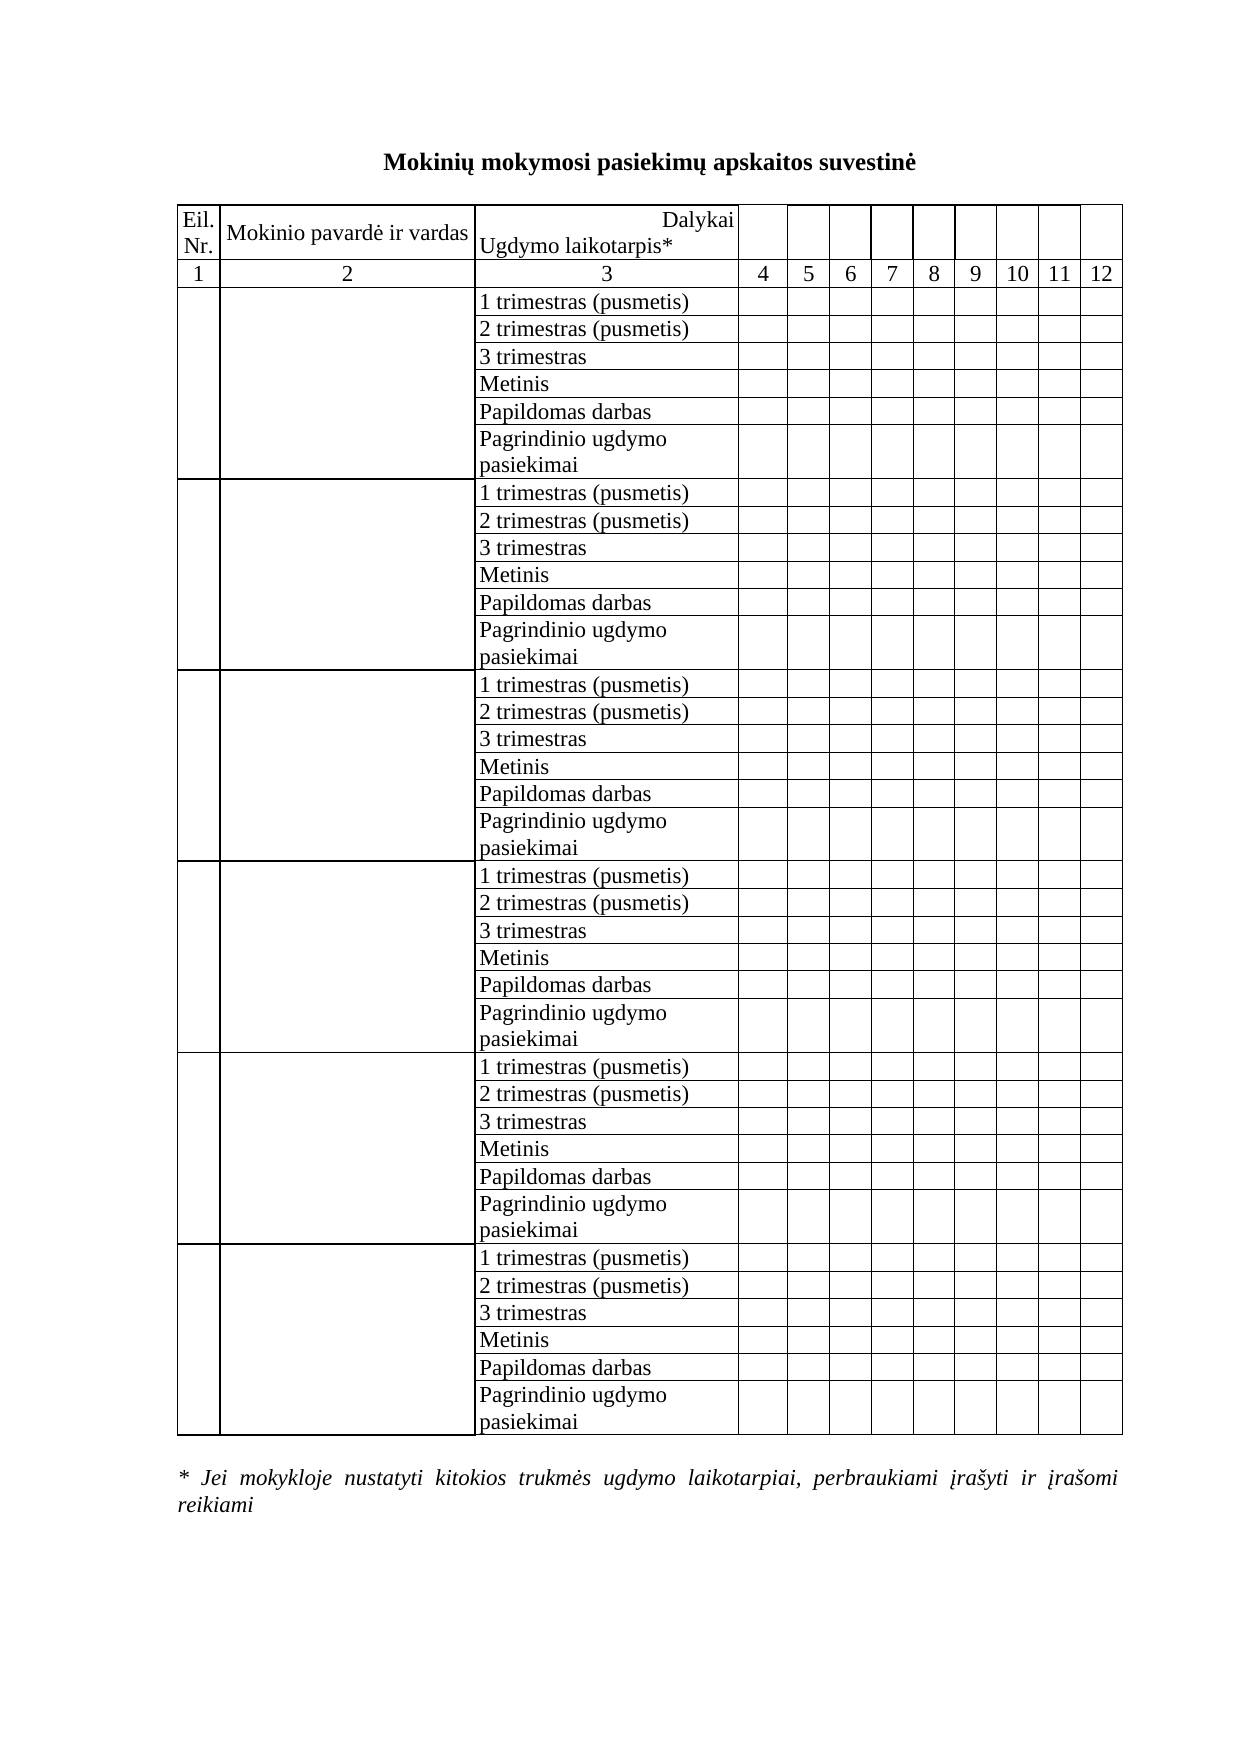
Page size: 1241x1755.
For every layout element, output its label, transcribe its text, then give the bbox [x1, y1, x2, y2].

table_cell 3 [734, 260, 738, 287]
table_cell [914, 616, 954, 669]
table_cell [997, 507, 1001, 533]
table_cell [825, 562, 829, 588]
table_cell [178, 315, 219, 342]
table_cell [909, 398, 913, 424]
table_cell [997, 1135, 1001, 1162]
table_cell [783, 1163, 787, 1189]
table_cell [825, 1081, 829, 1107]
table_cell [788, 288, 792, 314]
table_cell [872, 808, 913, 860]
table_cell [830, 917, 834, 943]
table_cell [997, 1272, 1001, 1298]
table_cell [783, 1135, 787, 1162]
table_cell [1034, 370, 1038, 397]
table_cell [997, 1108, 1001, 1134]
table_cell [788, 425, 829, 478]
table_cell [1034, 917, 1038, 943]
table_cell [178, 916, 219, 943]
table_cell [992, 1244, 996, 1271]
table_header [1081, 205, 1122, 259]
table_cell [825, 479, 829, 506]
table_cell [992, 1108, 996, 1134]
table_cell [1076, 343, 1080, 369]
table_cell [955, 316, 959, 342]
table_cell [825, 316, 829, 342]
table_cell [1034, 589, 1038, 615]
table_cell [178, 1271, 219, 1298]
table_cell [1118, 288, 1122, 314]
table_cell [997, 1081, 1001, 1107]
table_cell [783, 944, 787, 970]
table_cell [739, 1272, 743, 1298]
table_cell 6 [830, 260, 834, 287]
table_cell [830, 889, 834, 916]
table_cell 1 trimestras (pusmetis) [476, 670, 738, 697]
table_cell [1039, 1381, 1080, 1434]
table_cell [955, 1381, 996, 1434]
table_cell [783, 698, 787, 724]
table_cell [783, 1081, 787, 1107]
table_cell [221, 888, 474, 916]
table_cell [221, 1107, 474, 1134]
table_cell [872, 616, 913, 669]
table_cell [1034, 562, 1038, 588]
table_cell [739, 725, 743, 752]
table_cell [739, 1190, 787, 1243]
table_cell [1076, 1108, 1080, 1134]
table_cell [178, 588, 219, 615]
table_cell [872, 425, 913, 478]
table_cell [830, 944, 834, 970]
table_cell [830, 1135, 834, 1162]
table_cell [788, 971, 792, 998]
table_cell [955, 562, 959, 588]
table_cell [1076, 1272, 1080, 1298]
table_cell [909, 316, 913, 342]
table_cell [1118, 1272, 1122, 1298]
table_cell [867, 917, 871, 943]
table_cell [788, 780, 792, 807]
table_cell [178, 807, 219, 860]
table_cell [997, 316, 1001, 342]
table_cell [867, 1244, 871, 1271]
table_cell [1076, 370, 1080, 397]
table_cell [867, 944, 871, 970]
table_cell [909, 1354, 913, 1380]
table_cell [739, 479, 743, 506]
table_cell [955, 944, 959, 970]
table_cell [221, 998, 474, 1052]
table_cell [955, 1163, 959, 1189]
table_cell [1081, 670, 1122, 697]
table_cell [955, 1272, 959, 1298]
table_cell [955, 780, 959, 807]
table_cell [955, 670, 996, 697]
table_cell [1034, 725, 1038, 752]
table_cell [1039, 861, 1080, 888]
table_cell [1076, 753, 1080, 779]
table_cell [178, 397, 219, 424]
table_cell [997, 780, 1001, 807]
table_cell [788, 861, 829, 888]
table_cell 9 [955, 260, 959, 287]
table_cell [221, 970, 474, 998]
table_cell [221, 424, 474, 478]
table_cell [178, 424, 219, 478]
table_cell [788, 1163, 792, 1189]
table_header Mokinio pavardė ir vardas [221, 206, 474, 259]
table_cell [830, 971, 834, 998]
table_cell [739, 370, 743, 397]
table_cell [221, 506, 474, 533]
table_cell [914, 999, 954, 1052]
table_cell [178, 1326, 219, 1353]
table_cell [783, 725, 787, 752]
table_cell [1034, 316, 1038, 342]
table_cell [1118, 1053, 1122, 1079]
table_cell [1118, 917, 1122, 943]
table_cell 10 [997, 260, 1001, 287]
table_cell [783, 1244, 787, 1271]
table_cell [788, 999, 829, 1052]
table_cell [825, 343, 829, 369]
table_cell [997, 917, 1001, 943]
table_cell [997, 343, 1001, 369]
table_cell [830, 999, 871, 1052]
table_cell [830, 316, 834, 342]
table_cell [1076, 971, 1080, 998]
table_cell [825, 725, 829, 752]
table_cell [783, 398, 787, 424]
table_cell [1039, 425, 1080, 478]
table_cell [830, 780, 834, 807]
table_cell [825, 507, 829, 533]
table_cell [997, 1244, 1001, 1271]
table_cell [1076, 780, 1080, 807]
table_cell [997, 1190, 1038, 1243]
table_cell [739, 670, 787, 697]
table_cell [830, 698, 834, 724]
table_cell [992, 589, 996, 615]
table_cell [783, 562, 787, 588]
table_header [997, 206, 1038, 259]
table_cell [1076, 1244, 1080, 1271]
table_cell [825, 1108, 829, 1134]
table_cell [830, 861, 871, 888]
table_cell [955, 808, 996, 860]
table_cell [830, 670, 871, 697]
table_cell [825, 589, 829, 615]
table_cell [221, 724, 474, 752]
table_cell [909, 1053, 913, 1079]
table_cell [997, 999, 1038, 1052]
table_cell [1118, 316, 1122, 342]
table_cell [1081, 861, 1122, 888]
table_cell [867, 534, 871, 561]
table_cell [867, 1108, 871, 1134]
table_cell [788, 1081, 792, 1107]
table_cell [992, 725, 996, 752]
table_cell [867, 316, 871, 342]
table_cell [221, 916, 474, 943]
table_cell [1118, 1108, 1122, 1134]
table_cell [1034, 534, 1038, 561]
table_cell [788, 1244, 792, 1271]
table_cell [783, 753, 787, 779]
table_cell 5 [825, 260, 829, 287]
table_cell [997, 725, 1001, 752]
table_cell [739, 861, 787, 888]
table_cell [221, 697, 474, 724]
table_cell [1034, 889, 1038, 916]
table_header Dalykai Ugdymo laikotarpis* [476, 206, 738, 259]
table_cell [178, 752, 219, 779]
table_cell [830, 1163, 834, 1189]
table_cell [221, 1134, 474, 1162]
table_cell [955, 1135, 959, 1162]
table_cell [1118, 1135, 1122, 1162]
table_cell 5 [788, 260, 792, 287]
table_cell [825, 753, 829, 779]
table_cell [830, 534, 834, 561]
table_cell [1118, 1244, 1122, 1271]
table_cell [1034, 479, 1038, 506]
table_cell [955, 971, 959, 998]
table_cell [992, 1327, 996, 1353]
table_cell [992, 889, 996, 916]
table_cell [830, 1081, 834, 1107]
table_cell [1118, 1299, 1122, 1326]
table_cell [1076, 1135, 1080, 1162]
table_cell [783, 1299, 787, 1326]
table_cell [739, 343, 743, 369]
table_cell [1076, 944, 1080, 970]
table_cell [867, 1135, 871, 1162]
table_cell [788, 1135, 792, 1162]
table_cell [909, 479, 913, 506]
table_cell [1118, 1163, 1122, 1189]
table_cell [830, 1053, 834, 1079]
table_cell [739, 889, 743, 916]
table_cell [997, 616, 1038, 669]
table_cell [830, 370, 834, 397]
table_cell [178, 1162, 219, 1189]
table_cell [914, 808, 954, 860]
table_cell [825, 288, 829, 314]
table_cell [830, 1299, 834, 1326]
table_cell [783, 316, 787, 342]
table_cell [178, 506, 219, 533]
table_cell [955, 288, 959, 314]
table_cell [909, 1081, 913, 1107]
table_cell [955, 753, 959, 779]
table_cell [955, 1299, 959, 1326]
table_cell [955, 889, 959, 916]
table_cell [825, 971, 829, 998]
table_cell [955, 343, 959, 369]
table_cell [830, 507, 834, 533]
table_cell [997, 562, 1001, 588]
table_cell [739, 1135, 743, 1162]
table_cell [1081, 616, 1122, 669]
table_cell [955, 1244, 959, 1271]
table_cell [788, 917, 792, 943]
table_cell 1 trimestras (pusmetis) [476, 861, 738, 888]
table_cell [997, 398, 1001, 424]
table_cell [830, 288, 834, 314]
table_cell [872, 1381, 913, 1434]
table_cell [1034, 1135, 1038, 1162]
table_cell [955, 999, 996, 1052]
table_cell [909, 1327, 913, 1353]
table_cell [221, 943, 474, 970]
table_cell [992, 507, 996, 533]
table_cell [992, 944, 996, 970]
table_cell [1034, 944, 1038, 970]
table_cell [221, 1271, 474, 1298]
table_cell 10 [1034, 260, 1038, 287]
table_cell [997, 808, 1038, 860]
table_cell [909, 534, 913, 561]
table_cell [914, 861, 954, 888]
table_cell [830, 808, 871, 860]
table_cell [788, 507, 792, 533]
table_cell [867, 1272, 871, 1298]
table_cell [997, 370, 1001, 397]
table_cell [830, 1354, 834, 1380]
table_cell [955, 1108, 959, 1134]
table_cell [992, 370, 996, 397]
table_cell [739, 808, 787, 860]
table_cell [997, 889, 1001, 916]
table_header [1039, 206, 1080, 259]
table_cell [1118, 753, 1122, 779]
table_cell [825, 1244, 829, 1271]
table_cell [1076, 698, 1080, 724]
table_cell [825, 780, 829, 807]
table_cell [992, 398, 996, 424]
table_cell [867, 589, 871, 615]
table_cell [788, 1354, 792, 1380]
table_cell [909, 562, 913, 588]
table_cell [788, 343, 792, 369]
table_cell [221, 369, 474, 397]
table_cell [739, 507, 743, 533]
table_cell [997, 288, 1001, 314]
table_cell [1034, 1053, 1038, 1079]
table_cell [739, 917, 743, 943]
table_cell [1076, 288, 1080, 314]
table_cell [1039, 1190, 1080, 1243]
table_cell [955, 1053, 959, 1079]
table_cell [1034, 780, 1038, 807]
table_cell [830, 1272, 834, 1298]
table_cell [1076, 1081, 1080, 1107]
text Mokinių mokymosi pasiekimų apskaitos suvestinė [177, 147, 1122, 176]
table_cell [867, 1163, 871, 1189]
table_cell [178, 1298, 219, 1326]
table_cell [739, 1354, 743, 1380]
table_cell [783, 589, 787, 615]
table_cell [1076, 1163, 1080, 1189]
table_cell [867, 780, 871, 807]
table_cell [783, 1354, 787, 1380]
table_cell [992, 1053, 996, 1079]
table_cell [997, 698, 1001, 724]
table_cell [867, 753, 871, 779]
table_cell [992, 562, 996, 588]
table_cell [909, 589, 913, 615]
table_cell [872, 861, 913, 888]
table_cell [1034, 288, 1038, 314]
table_cell 12 [1118, 260, 1122, 287]
table_cell [1034, 1108, 1038, 1134]
table_cell [992, 288, 996, 314]
table_cell [909, 370, 913, 397]
table_cell [178, 888, 219, 916]
table_cell [221, 807, 474, 860]
table_cell [178, 697, 219, 724]
table_cell [867, 1081, 871, 1107]
table_cell [867, 562, 871, 588]
table_cell [739, 288, 743, 314]
table_cell [178, 724, 219, 752]
table_header [914, 206, 954, 259]
table_cell [992, 1135, 996, 1162]
table_cell [909, 971, 913, 998]
table_cell [739, 1327, 743, 1353]
table_cell [1076, 398, 1080, 424]
table_cell [1081, 808, 1122, 860]
table_cell [1076, 316, 1080, 342]
table_cell [1081, 1381, 1122, 1434]
table_cell [783, 370, 787, 397]
table_cell [783, 1108, 787, 1134]
table_cell 4 [783, 260, 787, 287]
table_cell [788, 944, 792, 970]
table_cell [1118, 1327, 1122, 1353]
table_cell [1076, 589, 1080, 615]
table_cell [1081, 1190, 1122, 1243]
table_cell [788, 1327, 792, 1353]
table_cell [739, 999, 787, 1052]
table_cell [992, 917, 996, 943]
table_cell [1039, 999, 1080, 1052]
table_cell [221, 588, 474, 615]
table_cell [739, 1381, 787, 1434]
table_cell [992, 479, 996, 506]
table_cell [783, 889, 787, 916]
table_cell [221, 1326, 474, 1353]
table_cell [788, 316, 792, 342]
table_cell [739, 1053, 743, 1079]
table_cell [221, 1080, 474, 1107]
table_cell [178, 1189, 219, 1243]
table_cell 7 [909, 260, 913, 287]
table_cell [825, 1135, 829, 1162]
table_cell [1118, 889, 1122, 916]
table_cell [867, 288, 871, 314]
table_cell [1076, 725, 1080, 752]
table_cell [830, 562, 834, 588]
table_cell [830, 616, 871, 669]
table_cell [955, 861, 996, 888]
table_cell [1118, 944, 1122, 970]
table_cell [830, 1244, 834, 1271]
table_cell [739, 971, 743, 998]
table_cell [997, 425, 1038, 478]
table_cell [909, 288, 913, 314]
table_cell [997, 971, 1001, 998]
table_cell [788, 698, 792, 724]
table_cell [914, 1190, 954, 1243]
table_cell [992, 698, 996, 724]
table_cell [1034, 343, 1038, 369]
table_cell [1118, 343, 1122, 369]
table_cell [867, 698, 871, 724]
table_cell [955, 370, 959, 397]
table_cell [997, 534, 1001, 561]
table_cell [1118, 589, 1122, 615]
table_cell [221, 779, 474, 807]
table_cell [955, 698, 959, 724]
table_cell 6 [867, 260, 871, 287]
table_cell [830, 343, 834, 369]
table_cell [788, 670, 829, 697]
table_cell [992, 534, 996, 561]
table_cell [221, 1189, 474, 1243]
table_cell [1034, 398, 1038, 424]
table_cell [788, 889, 792, 916]
table_cell [955, 725, 959, 752]
table_cell [1034, 1354, 1038, 1380]
table_cell [909, 725, 913, 752]
table_cell [1118, 398, 1122, 424]
table_cell [1039, 616, 1080, 669]
table_header [956, 206, 996, 259]
table_cell [830, 479, 834, 506]
table_cell [178, 1353, 219, 1380]
table_cell [1076, 1354, 1080, 1380]
table_cell [739, 398, 743, 424]
table_cell [1076, 1299, 1080, 1326]
table_cell [867, 398, 871, 424]
table_cell [739, 698, 743, 724]
table_cell [788, 725, 792, 752]
table_cell [788, 616, 829, 669]
table_cell [788, 370, 792, 397]
table_cell [909, 1163, 913, 1189]
table_cell [788, 589, 792, 615]
table_cell [1118, 698, 1122, 724]
table_cell [788, 1108, 792, 1134]
table_cell [178, 342, 219, 369]
table_cell [783, 917, 787, 943]
table_cell [1034, 1272, 1038, 1298]
table_cell [825, 1354, 829, 1380]
table_cell [1034, 1299, 1038, 1326]
table_cell [992, 1354, 996, 1380]
table_cell [1039, 670, 1080, 697]
table_cell [783, 288, 787, 314]
table_cell [1034, 1163, 1038, 1189]
table_cell [739, 753, 743, 779]
table_cell [955, 917, 959, 943]
table_cell [739, 425, 787, 478]
table_cell [867, 1299, 871, 1326]
table_cell [1034, 753, 1038, 779]
table_cell [1118, 725, 1122, 752]
table_cell [783, 1272, 787, 1298]
table_cell [1039, 808, 1080, 860]
table_cell [1034, 971, 1038, 998]
table_cell [997, 1354, 1001, 1380]
table_cell [997, 861, 1038, 888]
table_cell [992, 316, 996, 342]
table_cell [221, 1298, 474, 1326]
table_cell [955, 1081, 959, 1107]
table_cell [1034, 698, 1038, 724]
table_cell [997, 1299, 1001, 1326]
table_cell [739, 944, 743, 970]
table_cell [1118, 479, 1122, 506]
table_cell [1118, 780, 1122, 807]
table_cell 9 [992, 260, 996, 287]
table_cell [1076, 1053, 1080, 1079]
table_cell [825, 698, 829, 724]
table_cell [825, 1163, 829, 1189]
table_cell [955, 479, 959, 506]
table_cell [914, 670, 954, 697]
table_cell [739, 1081, 743, 1107]
table_cell [825, 889, 829, 916]
table_cell [909, 1244, 913, 1271]
table_cell [909, 780, 913, 807]
table_cell [1076, 479, 1080, 506]
table_cell [783, 479, 787, 506]
table_cell [992, 343, 996, 369]
table_cell [178, 943, 219, 970]
table_cell [788, 753, 792, 779]
table_cell [872, 1190, 913, 1243]
table_header [788, 206, 829, 259]
table_cell [830, 725, 834, 752]
table_cell [909, 1108, 913, 1134]
table_cell [178, 615, 219, 669]
table_cell [1118, 1081, 1122, 1107]
table_cell [178, 970, 219, 998]
table_cell [867, 343, 871, 369]
table_cell [221, 1380, 474, 1434]
table_header [739, 205, 787, 259]
table_cell [221, 1162, 474, 1189]
table_cell [1034, 507, 1038, 533]
table_cell [914, 425, 954, 478]
table_cell [825, 534, 829, 561]
table_cell [909, 753, 913, 779]
table_cell [830, 589, 834, 615]
table_cell [178, 533, 219, 561]
table_cell [788, 1299, 792, 1326]
table_cell [909, 944, 913, 970]
table_cell [783, 534, 787, 561]
table_cell [909, 343, 913, 369]
table_cell [178, 1134, 219, 1162]
table_cell [221, 752, 474, 779]
table_cell [1034, 1244, 1038, 1271]
table_cell [221, 315, 474, 342]
table_cell [739, 616, 787, 669]
table_cell [830, 1327, 834, 1353]
table_cell [867, 370, 871, 397]
table_cell [997, 1327, 1001, 1353]
table_cell [1034, 1081, 1038, 1107]
table_cell [221, 397, 474, 424]
table_cell [909, 507, 913, 533]
table_cell [1118, 971, 1122, 998]
table_cell [1118, 1354, 1122, 1380]
table_cell [178, 1380, 219, 1434]
table_cell [1081, 999, 1122, 1052]
table_cell [178, 369, 219, 397]
table_cell [1076, 562, 1080, 588]
table_cell [221, 1353, 474, 1380]
table_cell [867, 725, 871, 752]
table_cell [1118, 534, 1122, 561]
table_cell [788, 1272, 792, 1298]
table_cell [825, 1272, 829, 1298]
table_cell [1034, 1327, 1038, 1353]
table_cell [867, 889, 871, 916]
table_cell 11 [1076, 260, 1080, 287]
table_cell [830, 398, 834, 424]
table_cell [867, 971, 871, 998]
table_cell [788, 808, 829, 860]
table_cell [1076, 917, 1080, 943]
table_cell [872, 999, 913, 1052]
table_cell [739, 316, 743, 342]
table_cell [909, 1135, 913, 1162]
table_cell [825, 370, 829, 397]
table_cell [825, 944, 829, 970]
table_cell [997, 944, 1001, 970]
table_cell [867, 1327, 871, 1353]
table_cell [992, 753, 996, 779]
table_cell [783, 1327, 787, 1353]
table_cell 4 [739, 260, 743, 287]
table_cell [221, 533, 474, 561]
table_cell [1118, 370, 1122, 397]
table_cell [739, 534, 743, 561]
table_cell [992, 1081, 996, 1107]
table_cell [788, 1190, 829, 1243]
table_cell [783, 343, 787, 369]
table_cell [1076, 1327, 1080, 1353]
table_cell [783, 971, 787, 998]
table_cell [825, 1327, 829, 1353]
table_cell [955, 398, 959, 424]
table_cell [825, 917, 829, 943]
table_cell [739, 1108, 743, 1134]
table_cell [825, 398, 829, 424]
table_cell [825, 1053, 829, 1079]
table_cell [783, 1053, 787, 1079]
table_cell [783, 780, 787, 807]
table_cell [997, 589, 1001, 615]
table_cell [830, 425, 871, 478]
table_cell [997, 1163, 1001, 1189]
table_cell [178, 1107, 219, 1134]
table_header [830, 206, 870, 259]
table_cell [992, 1299, 996, 1326]
table_cell [909, 698, 913, 724]
table_cell [992, 1163, 996, 1189]
table_cell [178, 561, 219, 588]
table_cell [739, 1163, 743, 1189]
table_cell [992, 971, 996, 998]
table_cell [178, 779, 219, 807]
table_cell [992, 780, 996, 807]
table_cell [739, 780, 743, 807]
table_cell [783, 507, 787, 533]
table_cell [909, 889, 913, 916]
table_cell [1076, 534, 1080, 561]
table_cell [788, 534, 792, 561]
table_cell [955, 1354, 959, 1380]
table_cell [997, 753, 1001, 779]
table_cell [788, 1381, 829, 1434]
table_header [872, 206, 912, 259]
table_cell [221, 342, 474, 369]
table_cell [788, 562, 792, 588]
text * Jei mokykloje nustatyti kitokios trukmės ugdymo laikotarpiai, perbraukiami įrašyti ir įrašomi reikiami [177, 1464, 1122, 1517]
table_cell [1081, 425, 1122, 478]
table_cell [830, 1190, 871, 1243]
table_cell [830, 1381, 871, 1434]
table_cell [1118, 562, 1122, 588]
table_cell [867, 1354, 871, 1380]
table_cell [788, 479, 792, 506]
table_cell [997, 1381, 1038, 1434]
table_cell [997, 1053, 1001, 1079]
table_cell [997, 479, 1001, 506]
table_cell [909, 1299, 913, 1326]
table_cell [1076, 889, 1080, 916]
table_cell [867, 507, 871, 533]
table_cell [955, 507, 959, 533]
table_cell [997, 670, 1038, 697]
table_cell [872, 670, 913, 697]
table_cell [739, 589, 743, 615]
table_cell [955, 1327, 959, 1353]
table_cell [221, 561, 474, 588]
table_cell [739, 1299, 743, 1326]
table_cell [909, 917, 913, 943]
table_cell [867, 479, 871, 506]
table_cell [830, 1108, 834, 1134]
table_cell [955, 589, 959, 615]
table_cell [1118, 507, 1122, 533]
table_cell [955, 534, 959, 561]
table_cell [909, 1272, 913, 1298]
table_cell [178, 998, 219, 1052]
table_cell [788, 1053, 792, 1079]
table_cell [739, 562, 743, 588]
table_header Eil. Nr. [178, 206, 219, 259]
table_cell [739, 1244, 743, 1271]
table_cell [955, 1190, 996, 1243]
table_cell [992, 1272, 996, 1298]
table_cell [955, 616, 996, 669]
table_cell [867, 1053, 871, 1079]
table_cell [178, 1080, 219, 1107]
table_cell [825, 1299, 829, 1326]
table_cell [914, 1381, 954, 1434]
table_cell [955, 425, 996, 478]
table_cell [788, 398, 792, 424]
table_cell [830, 753, 834, 779]
table_cell [221, 615, 474, 669]
table_cell [1076, 507, 1080, 533]
